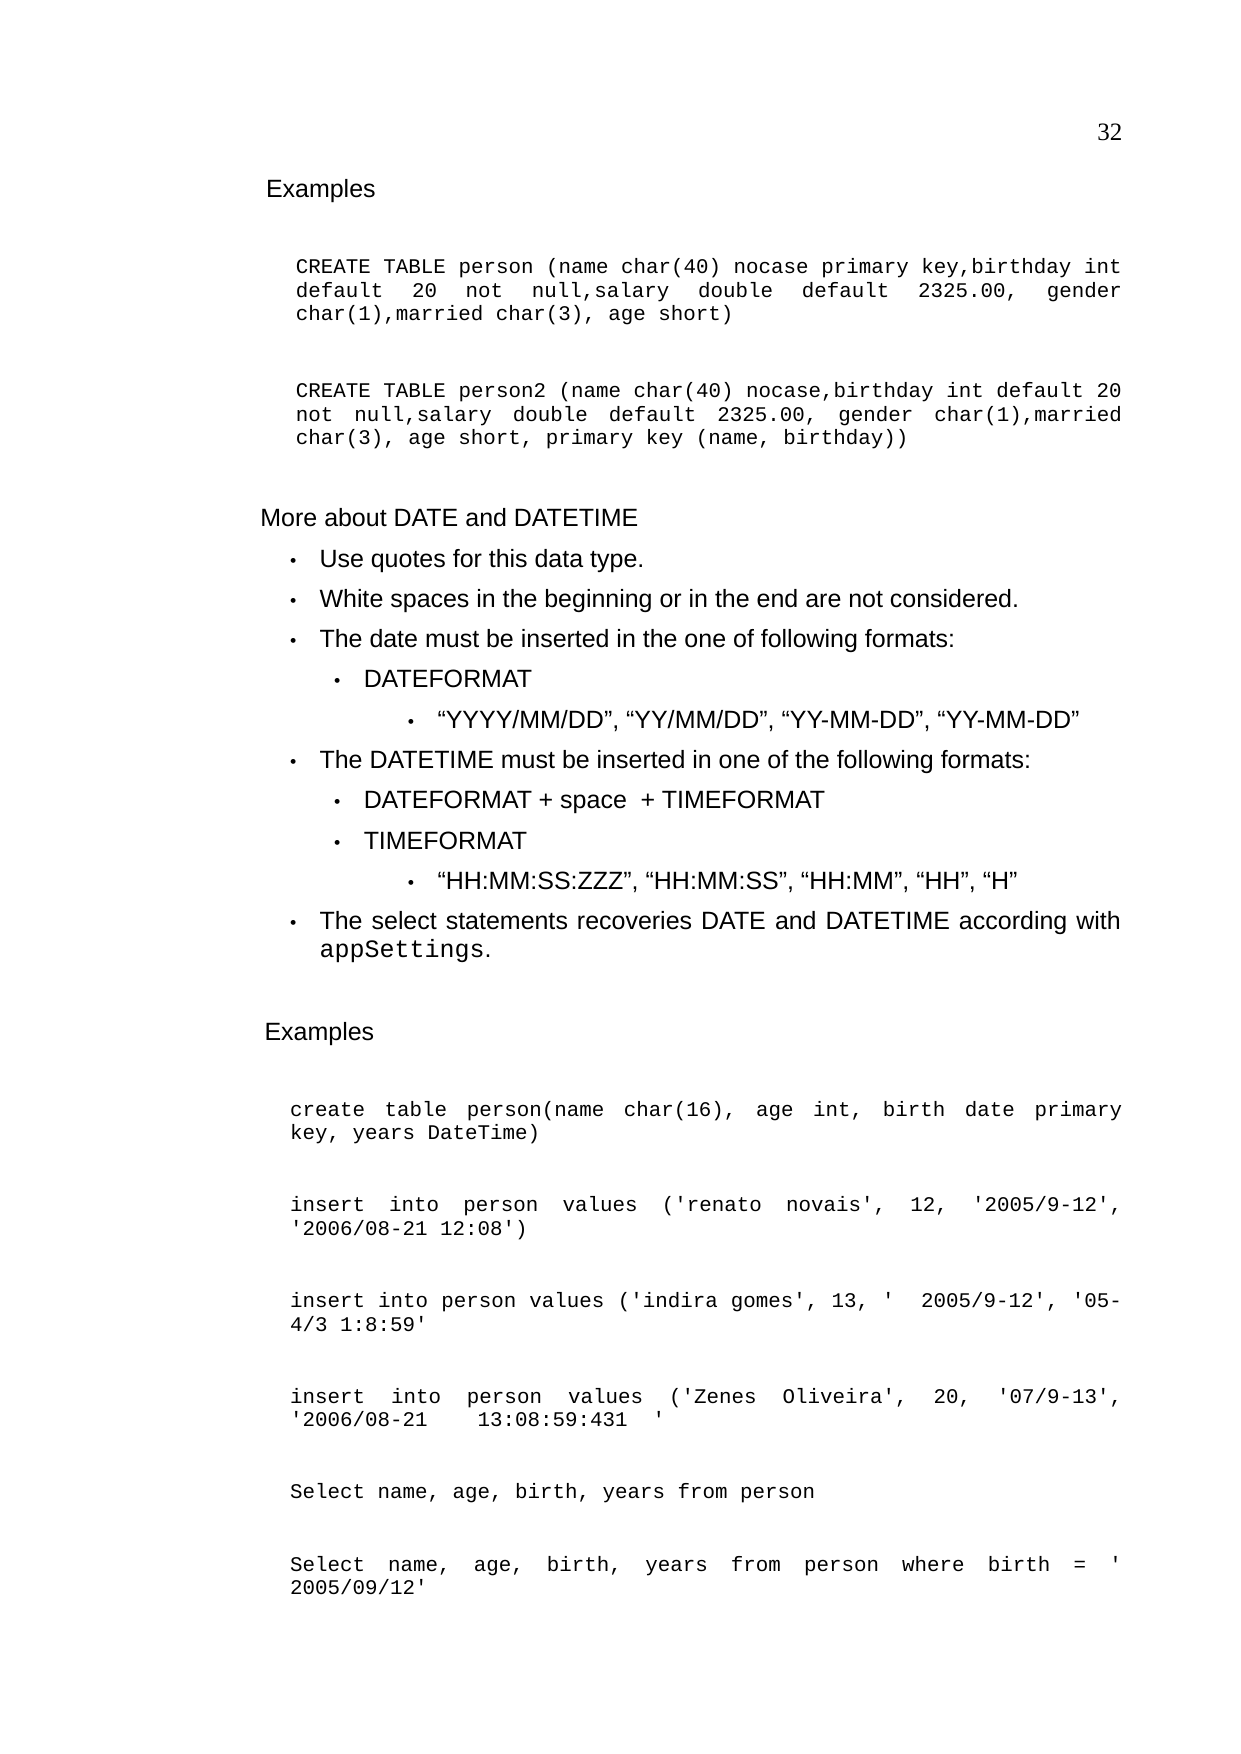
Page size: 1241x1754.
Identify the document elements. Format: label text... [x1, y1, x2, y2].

list “HH:MM:SS:ZZZ”, “HH:MM:SS”, “HH:MM”, “HH”, “H” [408, 867, 1122, 895]
list Examples [236, 175, 1122, 203]
list Examples [186, 1018, 1122, 1046]
list insert into person values ('Zenes Oliveira', 20, '07/9-13', '2006/08-21 13:08:59:431 ' [260, 1386, 1122, 1433]
list The select statements recoveries DATE and DATETIME according with appSettings. [290, 907, 1122, 965]
list Use quotes for this data type. [290, 544, 1122, 572]
list The DATETIME must be inserted in one of the following formats: [290, 746, 1122, 774]
list TIMEFORMAT [334, 827, 1122, 854]
list CREATE TABLE person (name char(40) nocase primary key,birthday int default 20 not null,salary double default 2325.00, gender char(1),married char(3), age short) [266, 256, 1122, 327]
list create table person(name char(16), age int, birth date primary key, years DateTime) [260, 1098, 1122, 1146]
list Select name, age, birth, years from person [260, 1481, 1122, 1505]
list insert into person values ('renato novais', 12, '2005/9-12', '2006/08-21 12:08') [260, 1194, 1122, 1242]
list “YYYY/MM/DD”, “YY/MM/DD”, “YY-MM-DD”, “YY-MM-DD” [408, 706, 1122, 733]
list White spaces in the beginning or in the end are not considered. [290, 585, 1122, 613]
list DATEFORMAT [334, 665, 1122, 693]
list insert into person values ('indira gomes', 13, ' 2005/9-12', '05-4/3 1:8:59' [260, 1290, 1122, 1337]
list DATEFORMAT + space + TIMEFORMAT [334, 786, 1122, 814]
list More about DATE and DATETIME [231, 504, 1122, 532]
list Select name, age, birth, years from person where birth = ' 2005/09/12' [260, 1554, 1122, 1601]
list CREATE TABLE person2 (name char(40) nocase,birthday int default 20 not null,salary double default 2325.00, gender char(1),married char(3), age short, primary key (name, birthday)) [266, 380, 1122, 451]
list The date must be inserted in the one of following formats: [290, 625, 1122, 653]
